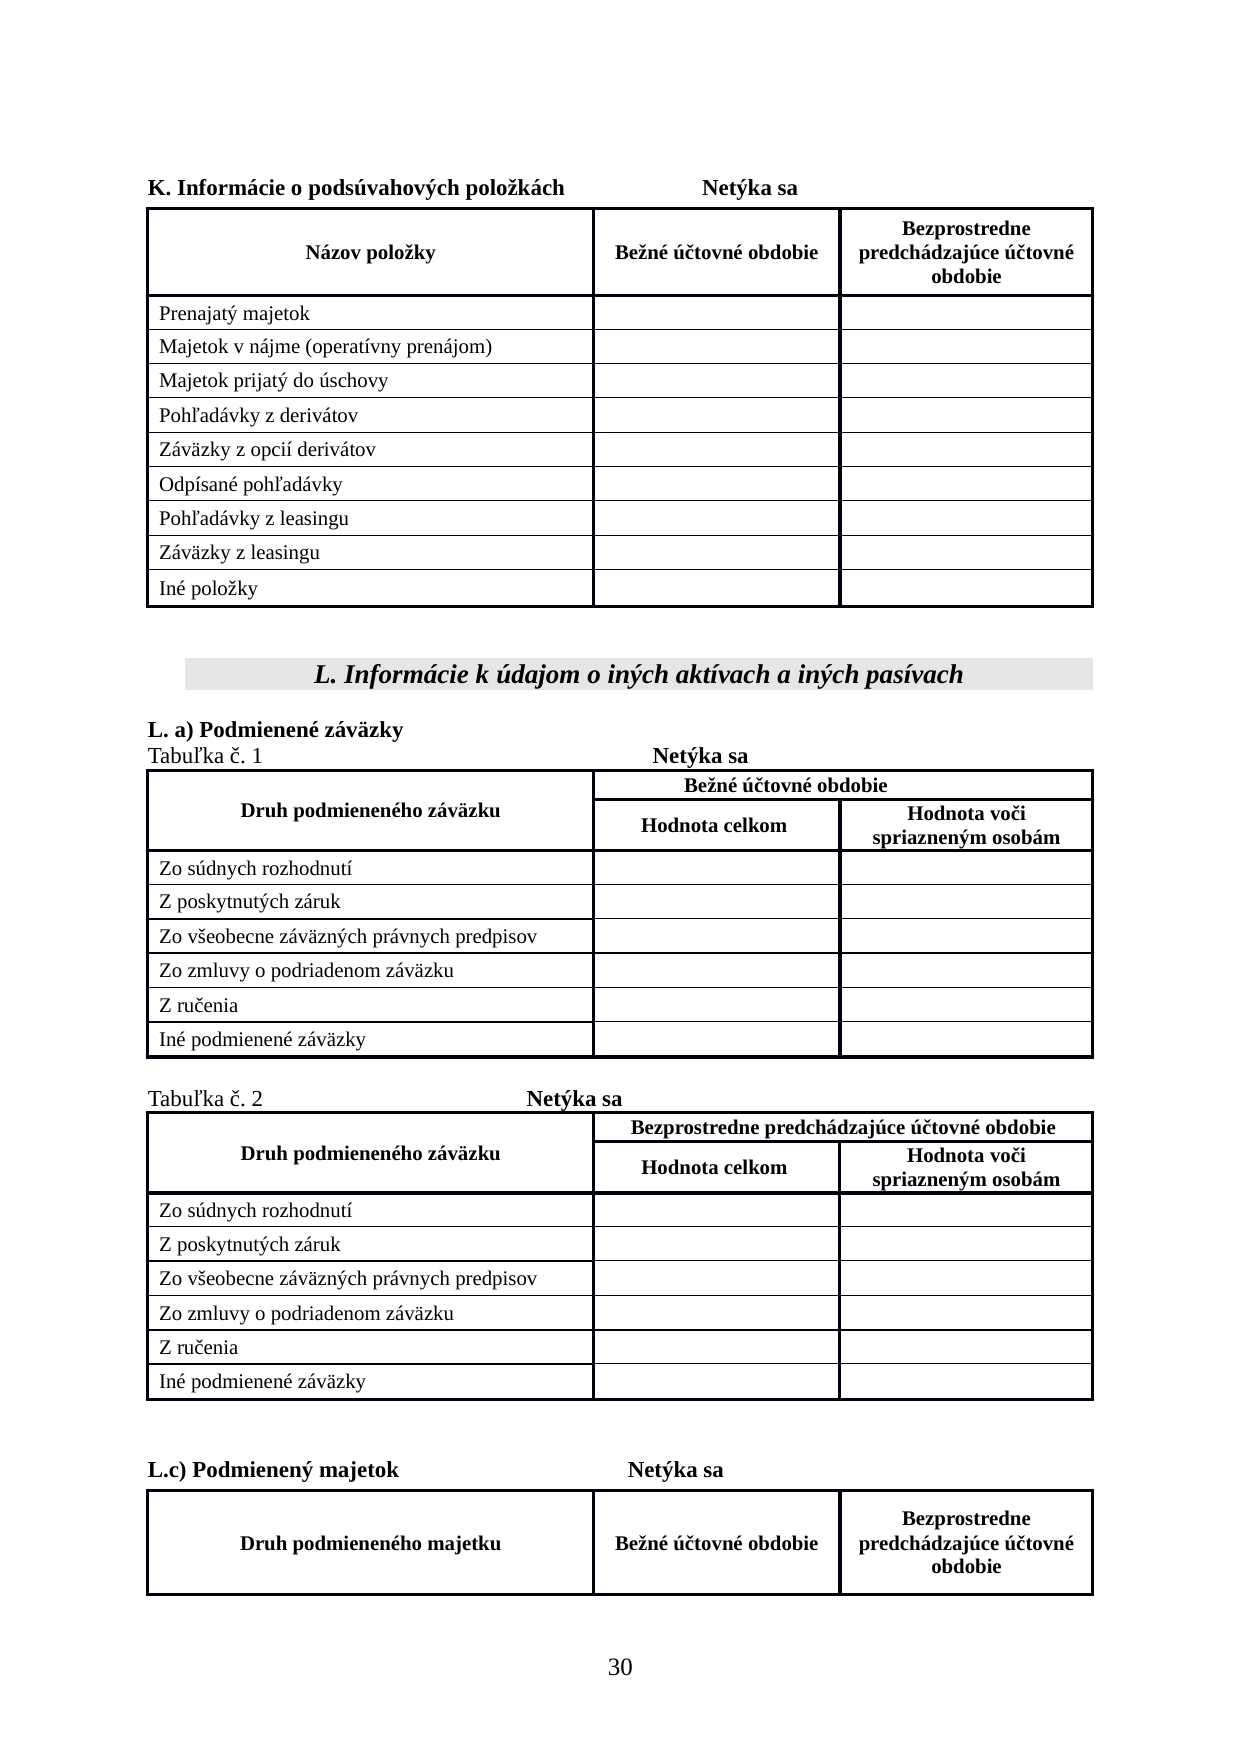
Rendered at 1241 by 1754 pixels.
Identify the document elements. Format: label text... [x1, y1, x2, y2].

table_cell [595, 988, 838, 1021]
table_cell [595, 1296, 838, 1329]
table_cell Zo zmluvy o podriadenom záväzku [149, 954, 592, 987]
table_cell [841, 1261, 1091, 1294]
table_cell [842, 536, 1091, 569]
table_cell Majetok prijatý do úschovy [149, 364, 592, 397]
table_cell Zo zmluvy o podriadenom záväzku [149, 1296, 592, 1329]
table_cell Majetok v nájme (operatívny prenájom) [149, 330, 592, 363]
table_cell [842, 364, 1091, 397]
table_cell [842, 954, 1091, 987]
table_cell [842, 330, 1091, 363]
table_cell [595, 1364, 838, 1398]
table_cell Prenajatý majetok [149, 297, 592, 328]
table_cell Z ručenia [149, 988, 592, 1021]
table_cell Hodnota celkom [595, 1143, 838, 1191]
table_cell [842, 297, 1091, 328]
table_cell [595, 852, 838, 883]
table_cell Zo všeobecne záväzných právnych predpisov [149, 1262, 592, 1294]
table_cell [595, 433, 838, 466]
table_cell [595, 364, 838, 397]
table_cell [842, 570, 1091, 605]
table_cell Zo súdnych rozhodnutí [149, 852, 592, 883]
title Tabuľka č. 1 Netýka sa [148, 742, 1093, 769]
table_cell [842, 433, 1091, 466]
table_cell Iné podmienené záväzky [149, 1365, 592, 1398]
table_cell Z poskytnutých záruk [149, 885, 592, 918]
table_header Bezprostredne predchádzajúce účtovné obdobie [842, 210, 1091, 294]
table_cell [842, 988, 1091, 1021]
table_cell Z ručenia [149, 1331, 592, 1363]
table_cell [842, 919, 1091, 952]
table_cell [595, 919, 838, 952]
table_cell [841, 1331, 1091, 1363]
table_cell [595, 501, 838, 535]
table_cell [595, 297, 838, 328]
title L. a) Podmienené záväzky [148, 716, 1093, 742]
table_cell [595, 398, 838, 432]
table_cell [842, 1022, 1091, 1055]
table_cell [841, 1195, 1091, 1226]
table_cell Hodnota voči spriazneným osobám [841, 1143, 1091, 1191]
table_cell Hodnota voči spriazneným osobám [842, 801, 1091, 849]
table_cell [595, 1261, 838, 1294]
table_cell [595, 1331, 838, 1363]
table_cell [842, 885, 1091, 918]
table_cell [595, 1227, 838, 1260]
table_cell [842, 467, 1091, 500]
table_cell Hodnota celkom [595, 801, 838, 849]
table_cell Záväzky z opcií derivátov [149, 433, 592, 466]
text L. Informácie k údajom o iných aktívach a iných pasívach [185, 658, 1093, 690]
table_header Bežné účtovné obdobie [595, 772, 1091, 798]
table_header Druh podmieneného majetku [149, 1492, 592, 1593]
table_cell [595, 885, 838, 918]
title Tabuľka č. 2 Netýka sa [148, 1085, 1093, 1111]
table_cell [595, 536, 838, 569]
title L.c) Podmienený majetok Netýka sa [148, 1456, 1093, 1482]
table_cell Iné položky [149, 570, 592, 605]
table_cell [595, 467, 838, 500]
table_cell [595, 570, 838, 605]
table_cell Pohľadávky z leasingu [149, 501, 592, 535]
table_header Druh podmieneného záväzku [149, 772, 592, 849]
table_header Bezprostredne predchádzajúce účtovné obdobie [595, 1114, 1091, 1140]
table_cell Z poskytnutých záruk [149, 1227, 592, 1260]
table_cell [841, 1364, 1091, 1398]
table_cell [595, 330, 838, 363]
table_cell Odpísané pohľadávky [149, 467, 592, 500]
table_header Názov položky [149, 210, 592, 294]
table_cell [841, 1296, 1091, 1329]
table_header Bežné účtovné obdobie [595, 210, 838, 294]
table_cell [595, 1195, 838, 1226]
table_cell Iné podmienené záväzky [149, 1023, 592, 1055]
table_cell Pohľadávky z derivátov [149, 398, 592, 432]
table_cell [595, 1022, 838, 1055]
table_cell [841, 1227, 1091, 1260]
table_cell Zo súdnych rozhodnutí [149, 1195, 592, 1226]
table_header Bežné účtovné obdobie [595, 1492, 838, 1593]
title K. Informácie o podsúvahových položkách Netýka sa [148, 174, 1093, 200]
table_header Bezprostredne predchádzajúce účtovné obdobie [842, 1492, 1091, 1593]
table_cell [595, 954, 838, 987]
table_cell Zo všeobecne záväzných právnych predpisov [149, 920, 592, 952]
table_header Druh podmieneného záväzku [149, 1114, 592, 1191]
table_cell [842, 398, 1091, 432]
table_cell Záväzky z leasingu [149, 536, 592, 569]
table_cell [842, 852, 1091, 883]
table_cell [842, 501, 1091, 535]
